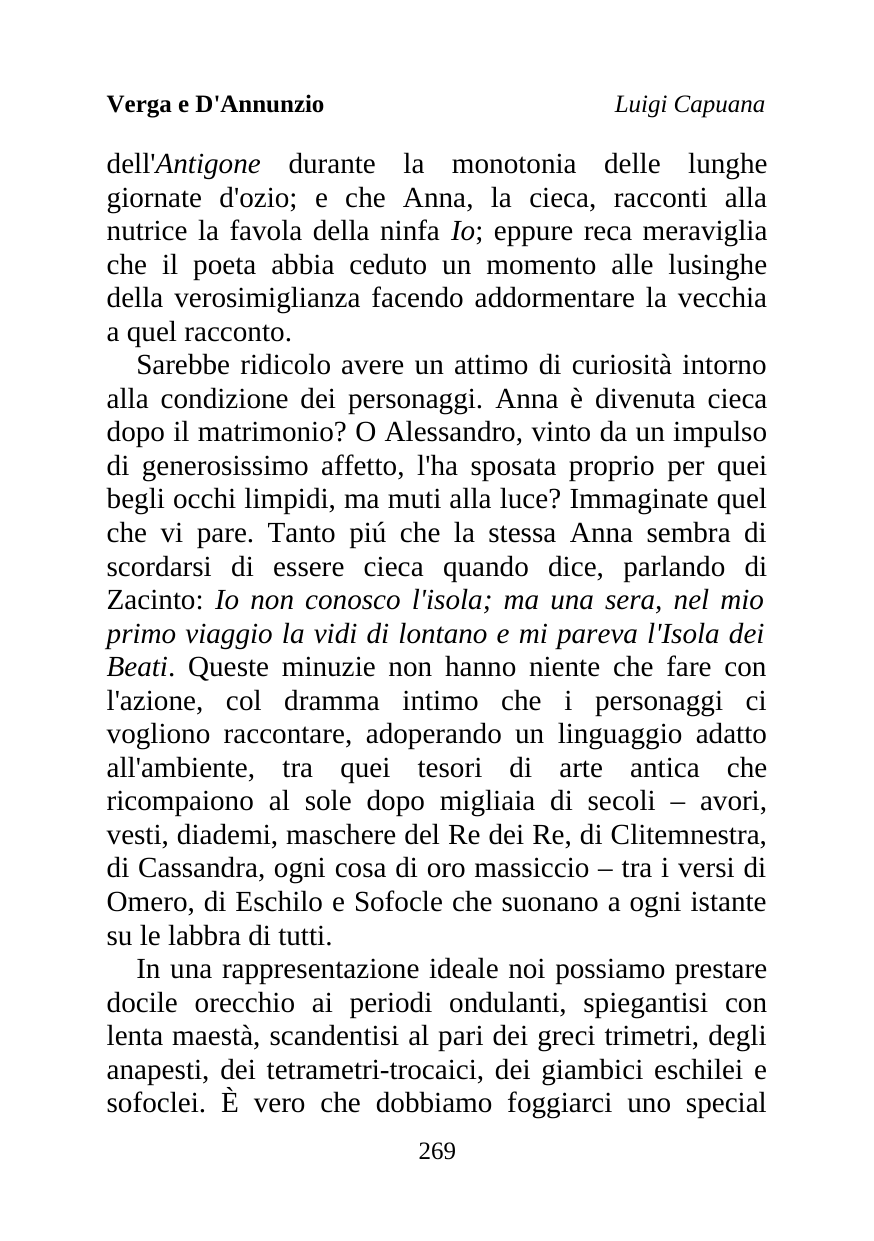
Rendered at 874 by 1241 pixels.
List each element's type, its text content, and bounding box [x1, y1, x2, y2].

text dell'Antigone durante la monotonia delle lunghe giornate d'ozio; e che Anna, la cieca, racconti alla nutrice la favola della ninfa Io; eppure reca meraviglia che il poeta abbia ceduto un momento alle lusinghe della verosimiglianza facendo addormentare la vecchia a quel racconto. [106, 146, 768, 347]
text Sarebbe ridicolo avere un attimo di curiosità intorno alla condizione dei personaggi. Anna è divenuta cieca dopo il matrimonio? O Alessandro, vinto da un impulso di generosissimo affetto, l'ha sposata proprio per quei begli occhi limpidi, ma muti alla luce? Immaginate quel che vi pare. Tanto piú che la stessa Anna sembra di scordarsi di essere cieca quando dice, parlando di Zacinto: Io non conosco l'isola; ma una sera, nel mio primo viaggio la vidi di lontano e mi pareva l'Isola dei Beati. Queste minuzie non hanno niente che fare con l'azione, col dramma intimo che i personaggi ci vogliono raccontare, adoperando un linguaggio adatto all'ambiente, tra quei tesori di arte antica che ricompaiono al sole dopo migliaia di secoli – avori, vesti, diademi, maschere del Re dei Re, di Clitemnestra, di Cassandra, ogni cosa di oro massiccio – tra i versi di Omero, di Eschilo e Sofocle che suonano a ogni istante su le labbra di tutti. [106, 347, 768, 951]
text In una rappresentazione ideale noi possiamo prestare docile orecchio ai periodi ondulanti, spiegantisi con lenta maestà, scandentisi al pari dei greci trimetri, degli anapesti, dei tetrametri-trocaici, dei giambici eschilei e sofoclei. È vero che dobbiamo foggiarci uno special [106, 951, 768, 1119]
